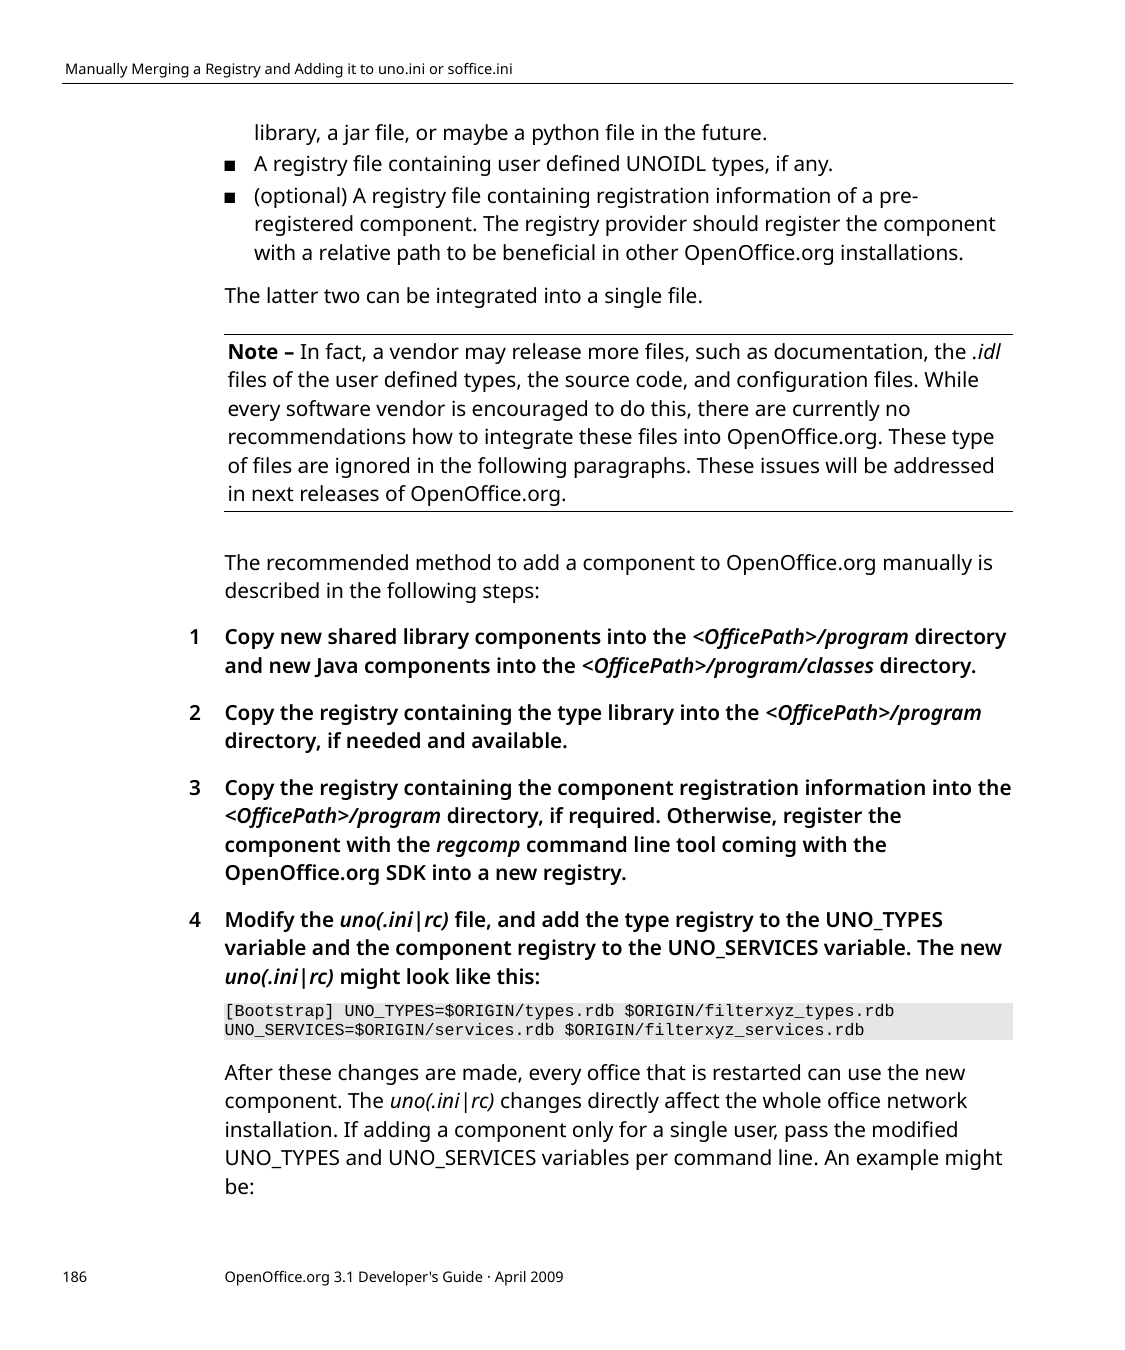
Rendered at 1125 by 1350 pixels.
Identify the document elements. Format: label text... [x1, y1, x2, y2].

list Copy new shared library components into the <OfficePath>/program directory and new Java components into the <OfficePath>/program/classes directory. [224, 622, 1013, 679]
list Modify the uno(.ini|rc) file, and add the type registry to the UNO_TYPES variable and the component registry to the UNO_SERVICES variable. The new uno(.ini|rc) might look like this: [224, 905, 1013, 990]
list library, a jar file, or maybe a python file in the future. [224, 118, 1013, 147]
list Copy the registry containing the component registration information into the <OfficePath>/program directory, if required. Otherwise, register the component with the regcomp command line tool coming with the OpenOffice.org SDK into a new registry. [224, 773, 1013, 887]
list Copy the registry containing the type library into the <OfficePath>/program directory, if needed and available. [224, 698, 1013, 754]
list (optional) A registry file containing registration information of a pre-registered component. The registry provider should register the component with a relative path to be beneficial in other OpenOffice.org installations. [224, 181, 1013, 266]
text The latter two can be integrated into a single file. [224, 281, 1013, 310]
list A registry file containing user defined UNOIDL types, if any. [224, 149, 1013, 178]
text After these changes are made, every office that is restarted can use the new component. The uno(.ini|rc) changes directly affect the whole office network installation. If adding a component only for a single user, pass the modified UNO_TYPES and UNO_SERVICES variables per command line. An example might be: [224, 1058, 1013, 1200]
text [Bootstrap] UNO_TYPES=$ORIGIN/types.rdb $ORIGIN/filterxyz_types.rdb UNO_SERVICES=$ORIGIN/services.rdb $ORIGIN/filterxyz_services.rdb [224, 1003, 1013, 1040]
list In fact, a vendor may release more files, such as documentation, the .idl files of the user defined types, the source code, and configuration files. While every software vendor is encouraged to do this, there are currently no recommendations how to integrate these files into OpenOffice.org. These type of files are ignored in the following paragraphs. These issues will be addressed in next releases of OpenOffice.org. [224, 335, 1013, 511]
text The recommended method to add a component to OpenOffice.org manually is described in the following steps: [224, 548, 1013, 604]
